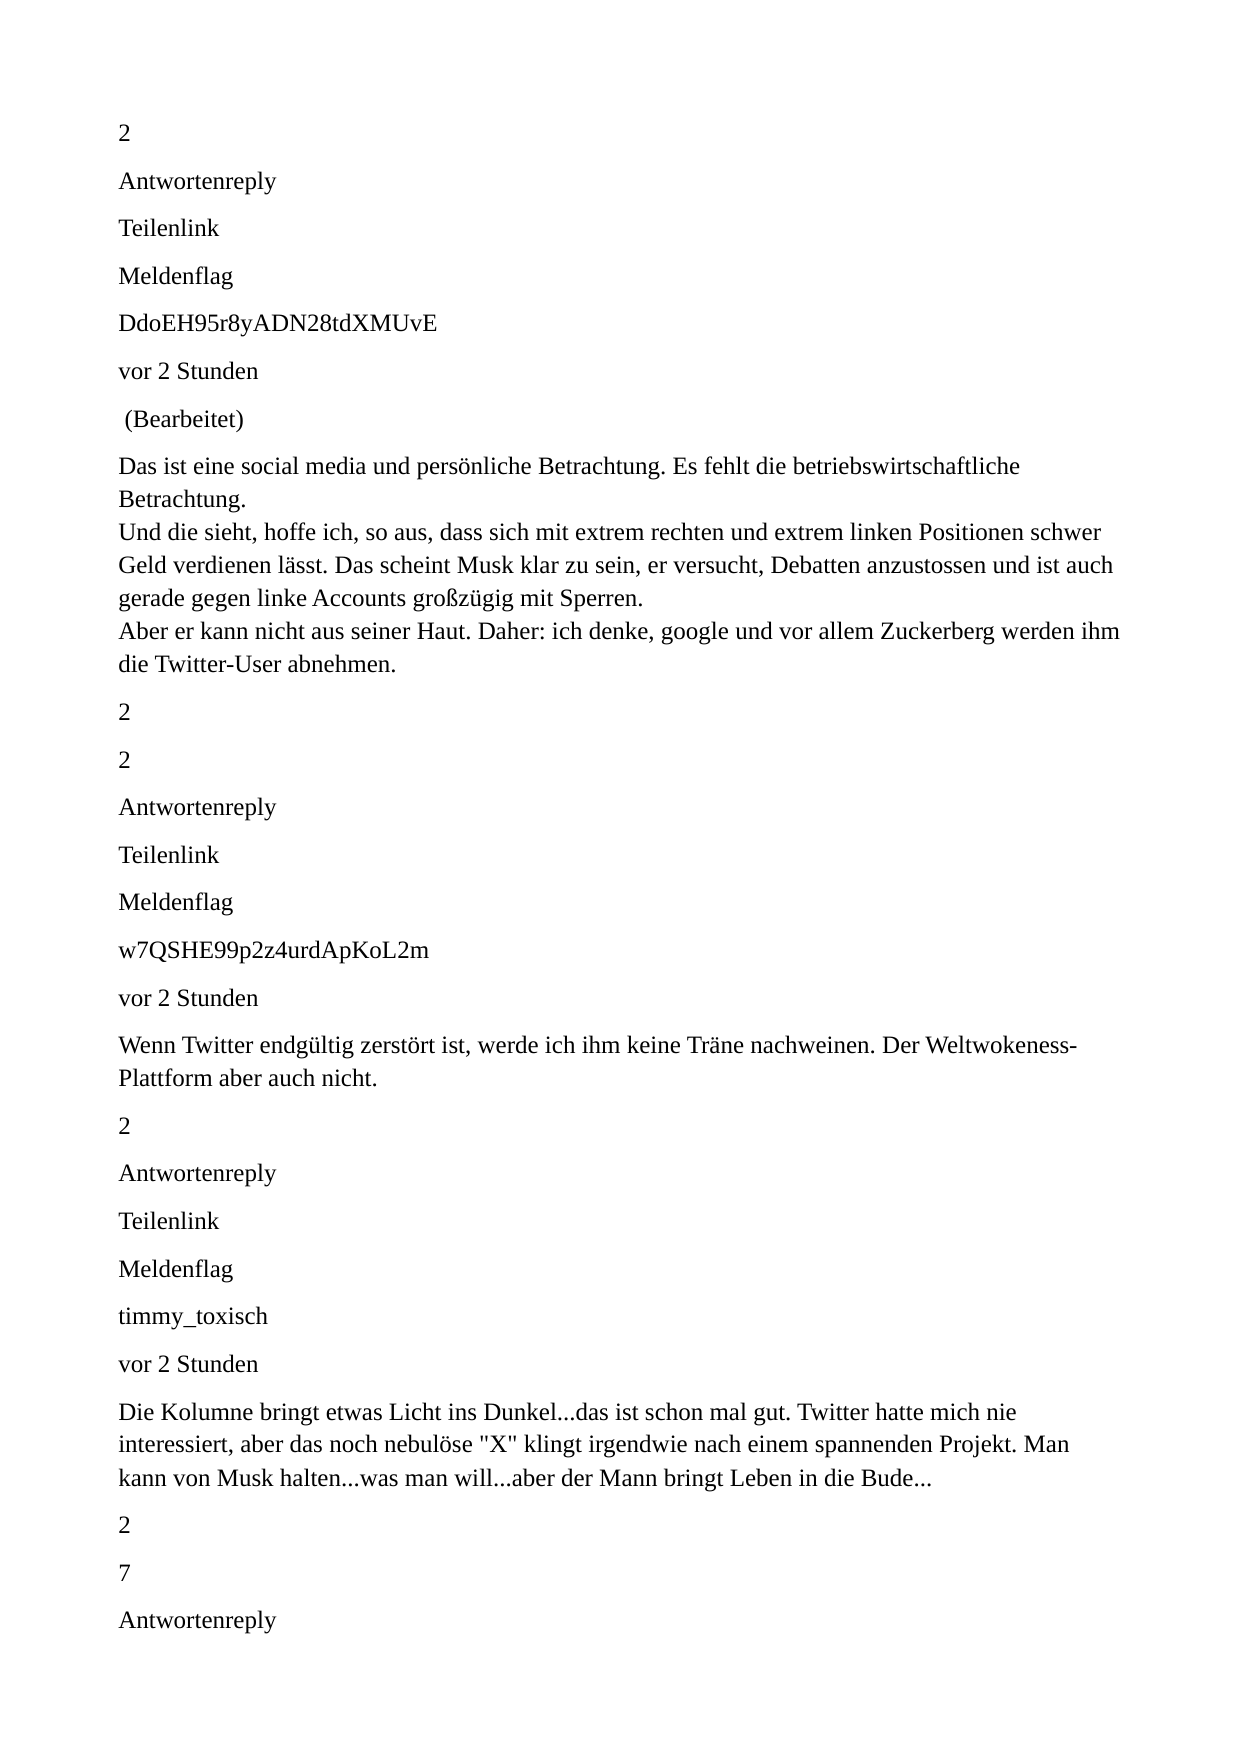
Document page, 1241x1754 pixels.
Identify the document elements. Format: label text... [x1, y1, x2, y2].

text w7QSHE99p2z4urdApKoL2m [118, 935, 1122, 964]
text 2 [118, 745, 1122, 773]
text Teilenlink [118, 840, 1122, 869]
text Wenn Twitter endgültig zerstört ist, werde ich ihm keine Träne nachweinen. Der Weltwokeness-Plattform aber auch nicht. [118, 1030, 1122, 1092]
text Teilenlink [118, 1206, 1122, 1235]
text timmy_toxisch [118, 1301, 1122, 1330]
text vor 2 Stunden [118, 1349, 1122, 1378]
text 2 [118, 1510, 1122, 1539]
text Antwortenreply [118, 792, 1122, 821]
text DdoEH95r8yADN28tdXMUvE [118, 308, 1122, 337]
text Antwortenreply [118, 1605, 1122, 1634]
text Antwortenreply [118, 1158, 1122, 1187]
text Meldenflag [118, 1254, 1122, 1282]
text Meldenflag [118, 261, 1122, 290]
text 2 [118, 697, 1122, 726]
text Meldenflag [118, 887, 1122, 916]
text vor 2 Stunden [118, 356, 1122, 385]
text 7 [118, 1558, 1122, 1587]
text 2 [118, 118, 1122, 147]
text Teilenlink [118, 213, 1122, 242]
text Die Kolumne bringt etwas Licht ins Dunkel...das ist schon mal gut. Twitter hatte mich nie interessiert, aber das noch nebulöse "X" klingt irgendwie nach einem spannenden Projekt. Man kann von Musk halten...was man will...aber der Mann bringt Leben in die Bude... [118, 1397, 1122, 1491]
text Das ist eine social media und persönliche Betrachtung. Es fehlt die betriebswirtschaftliche Betrachtung. Und die sieht, hoffe ich, so aus, dass sich mit extrem rechten und extrem linken Positionen schwer Geld verdienen lässt. Das scheint Musk klar zu sein, er versucht, Debatten anzustossen und ist auch gerade gegen linke Accounts großzügig mit Sperren. Aber er kann nicht aus seiner Haut. Daher: ich denke, google und vor allem Zuckerberg werden ihm die Twitter-User abnehmen. [118, 451, 1122, 678]
text vor 2 Stunden [118, 983, 1122, 1011]
text (Bearbeitet) [118, 404, 1122, 432]
text 2 [118, 1111, 1122, 1140]
text Antwortenreply [118, 166, 1122, 194]
